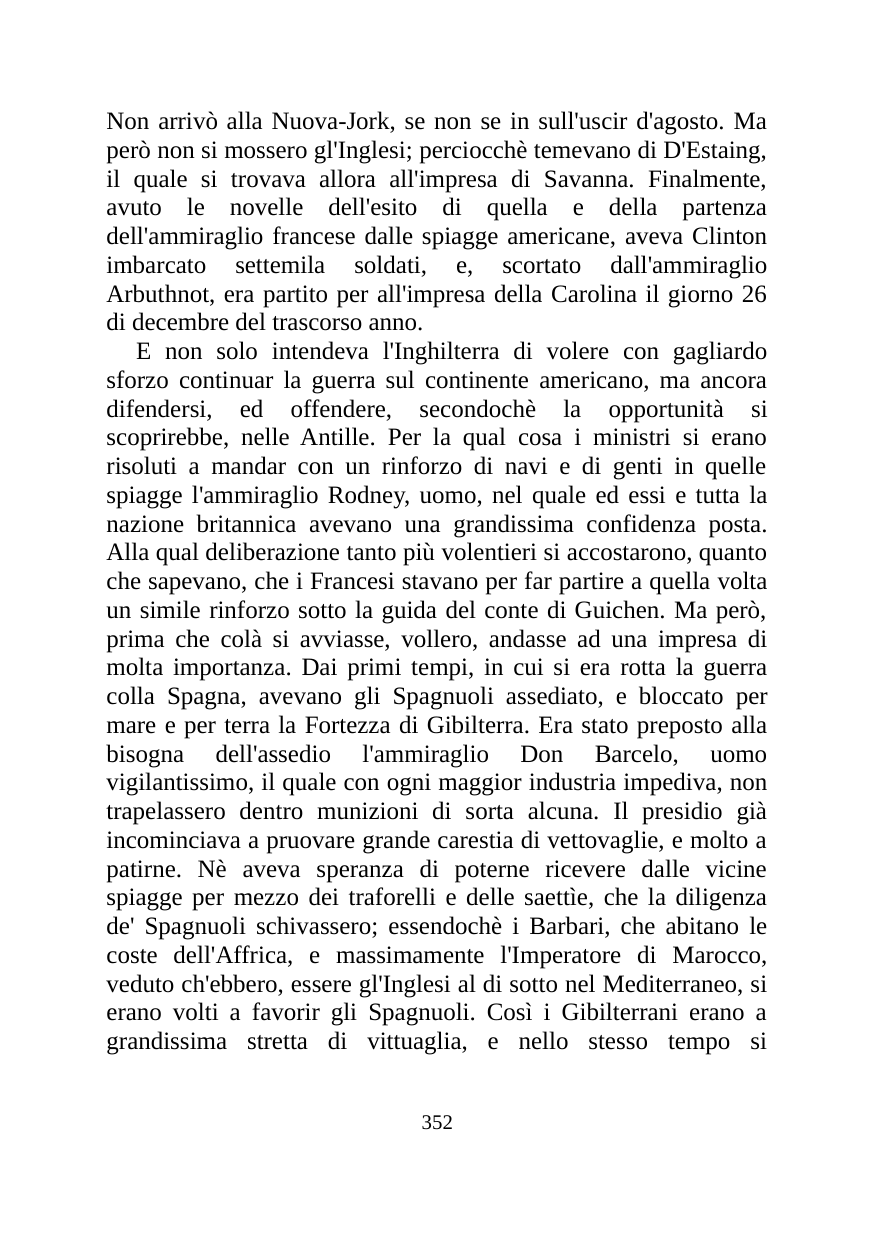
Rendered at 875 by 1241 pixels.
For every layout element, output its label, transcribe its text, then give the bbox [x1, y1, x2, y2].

text E non solo intendeva l'Inghilterra di volere con gagliardo sforzo continuar la guerra sul continente americano, ma ancora difendersi, ed offendere, secondochè la opportunità si scoprirebbe, nelle Antille. Per la qual cosa i ministri si erano risoluti a mandar con un rinforzo di navi e di genti in quelle spiagge l'ammiraglio Rodney, uomo, nel quale ed essi e tutta la nazione britannica avevano una grandissima confidenza posta. Alla qual deliberazione tanto più volentieri si accostarono, quanto che sapevano, che i Francesi stavano per far partire a quella volta un simile rinforzo sotto la guida del conte di Guichen. Ma però, prima che colà si avviasse, vollero, andasse ad una impresa di molta importanza. Dai primi tempi, in cui si era rotta la guerra colla Spagna, avevano gli Spagnuoli assediato, e bloccato per mare e per terra la Fortezza di Gibilterra. Era stato preposto alla bisogna dell'assedio l'ammiraglio Don Barcelo, uomo vigilantissimo, il quale con ogni maggior industria impediva, non trapelassero dentro munizioni di sorta alcuna. Il presidio già incominciava a pruovare grande carestia di vettovaglie, e molto a patirne. Nè aveva speranza di poterne ricevere dalle vicine spiagge per mezzo dei traforelli e delle saettìe, che la diligenza de' Spagnuoli schivassero; essendochè i Barbari, che abitano le coste dell'Affrica, e massimamente l'Imperatore di Marocco, veduto ch'ebbero, essere gl'Inglesi al di sotto nel Mediterraneo, si erano volti a favorir gli Spagnuoli. Così i Gibilterrani erano a grandissima stretta di vittuaglia, e nello stesso tempo si [106, 336, 768, 1055]
text Non arrivò alla Nuova-Jork, se non se in sull'uscir d'agosto. Ma però non si mossero gl'Inglesi; perciocchè temevano di D'Estaing, il quale si trovava allora all'impresa di Savanna. Finalmente, avuto le novelle dell'esito di quella e della partenza dell'ammiraglio francese dalle spiagge americane, aveva Clinton imbarcato settemila soldati, e, scortato dall'ammiraglio Arbuthnot, era partito per all'impresa della Carolina il giorno 26 di decembre del trascorso anno. [106, 106, 768, 336]
